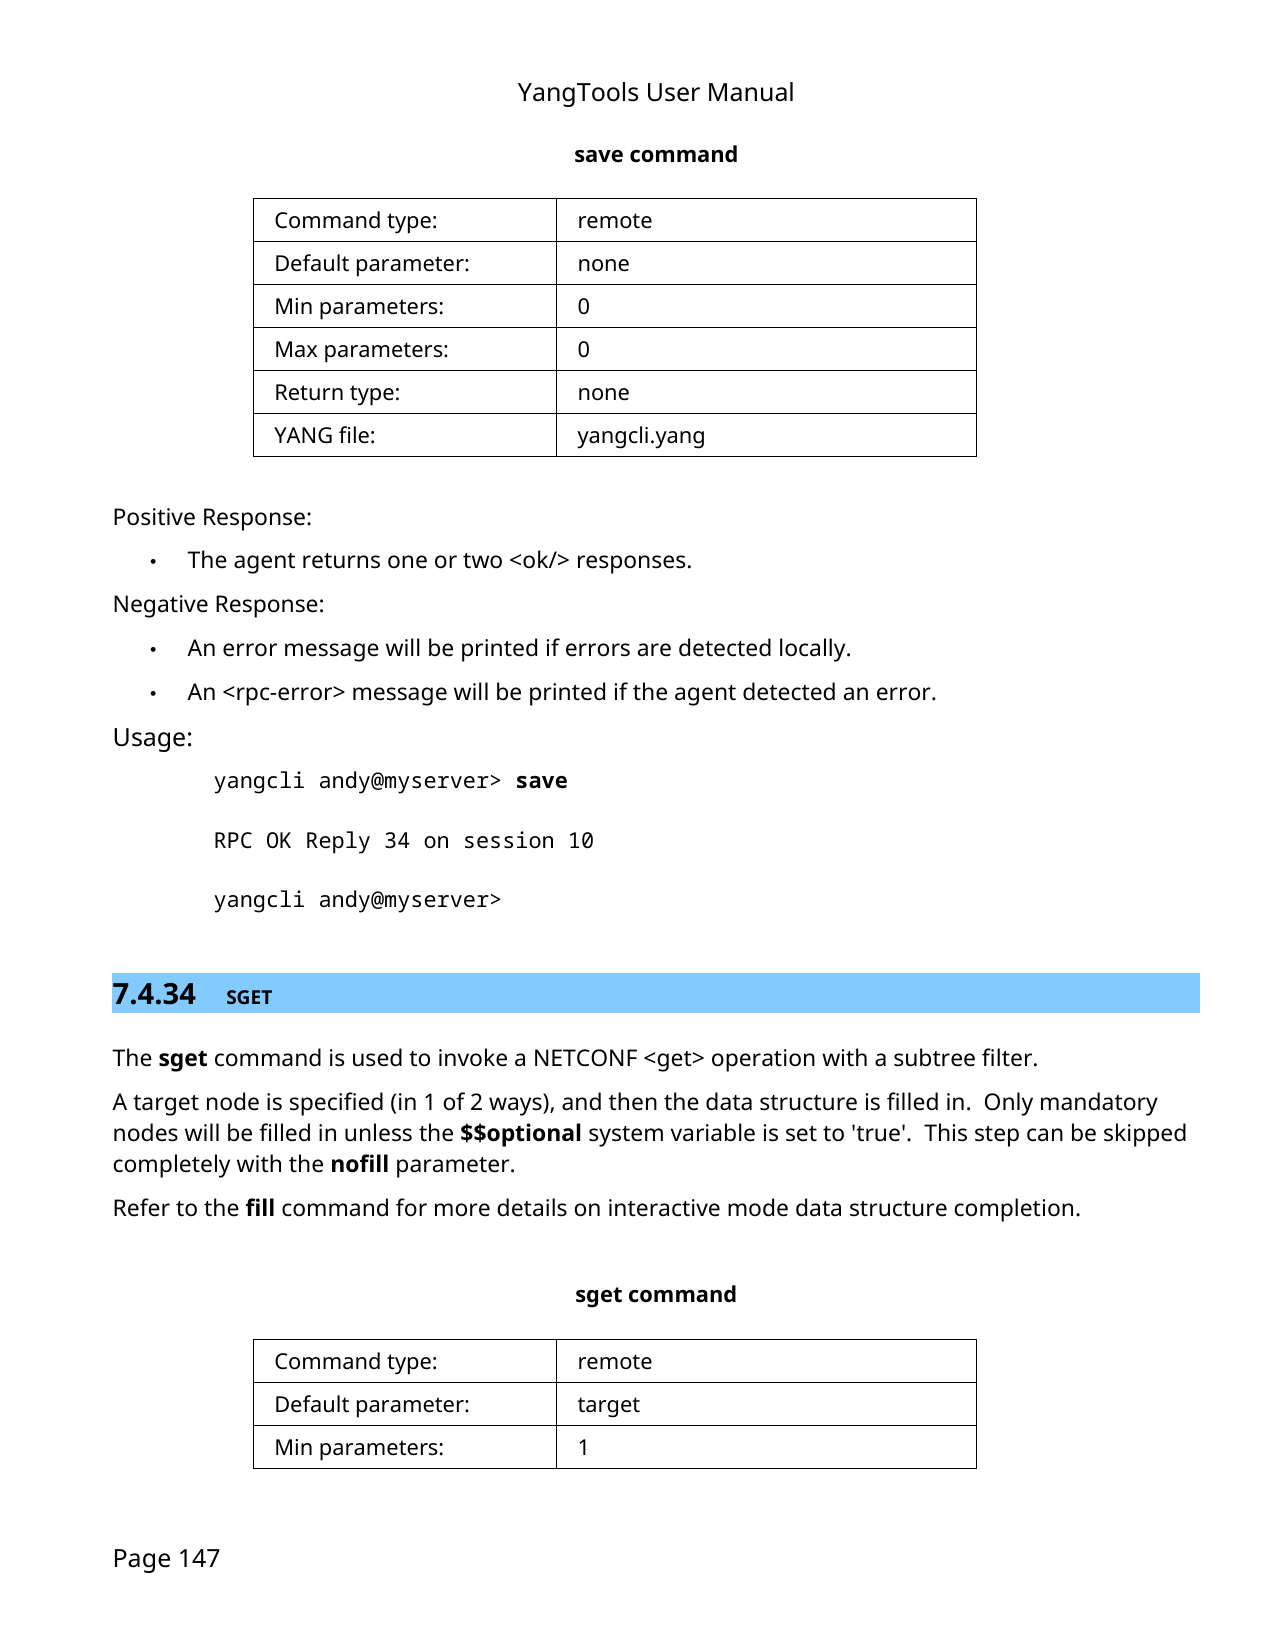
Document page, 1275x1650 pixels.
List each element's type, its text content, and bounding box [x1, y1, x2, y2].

text Negative Response: [112, 588, 1200, 619]
list An error message will be printed if errors are detected locally. [150, 632, 1200, 663]
subtitle sget command [127, 1279, 1185, 1309]
table_cell Return type: [254, 371, 556, 413]
table_cell none [557, 371, 976, 413]
table_header Command type: [254, 1340, 556, 1382]
table_cell 1 [557, 1426, 976, 1468]
table_cell Default parameter: [254, 242, 556, 284]
table_header remote [557, 199, 976, 241]
table_cell target [557, 1383, 976, 1425]
table_cell none [557, 242, 976, 284]
table_cell Max parameters: [254, 328, 556, 370]
table_cell Default parameter: [254, 1383, 556, 1425]
table_header Command type: [254, 199, 556, 241]
text The sget command is used to invoke a NETCONF <get> operation with a subtree filter. [112, 1042, 1200, 1073]
text Usage: [112, 719, 1200, 753]
text Refer to the fill command for more details on interactive mode data structure completion. [112, 1192, 1200, 1223]
list An <rpc-error> message will be printed if the agent detected an error. [150, 675, 1200, 707]
text A target node is specified (in 1 of 2 ways), and then the data structure is filled in. Only mandatory nodes will be filled in unless the $$optional system variable is set to 'true'. This step can be skipped completely with the nofill parameter. [112, 1086, 1200, 1179]
table_cell YANG file: [254, 414, 556, 456]
table_cell yangcli.yang [557, 414, 976, 456]
text yangcli andy@myserver> save RPC OK Reply 34 on session 10 yangcli andy@myserver> [139, 765, 1200, 944]
table_header remote [557, 1340, 976, 1382]
table_cell Min parameters: [254, 1426, 556, 1468]
subtitle sget [112, 973, 1200, 1013]
table_cell 0 [557, 285, 976, 327]
table_cell 0 [557, 328, 976, 370]
table_cell Min parameters: [254, 285, 556, 327]
list The agent returns one or two <ok/> responses. [150, 544, 1200, 575]
text Positive Response: [112, 500, 1200, 532]
subtitle save command [127, 138, 1185, 168]
